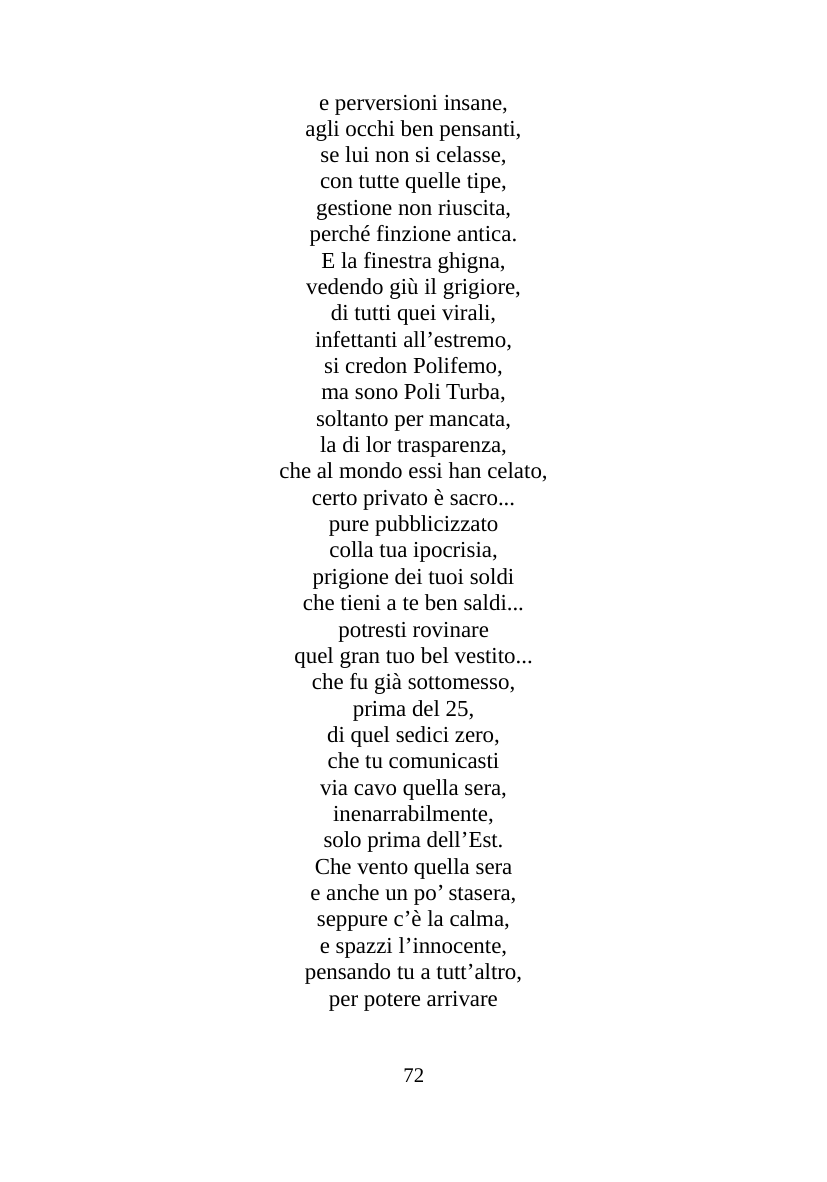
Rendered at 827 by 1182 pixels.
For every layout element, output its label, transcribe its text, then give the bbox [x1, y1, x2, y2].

text di quel sedici zero, [88, 721, 738, 747]
text vedendo giù il grigiore, [88, 273, 738, 299]
text prigione dei tuoi soldi [88, 563, 738, 589]
text per potere arrivare [88, 984, 738, 1011]
text solo prima dell’Est. [88, 826, 738, 853]
text seppure c’è la calma, [88, 906, 738, 932]
text di tutti quei virali, [88, 299, 738, 326]
text che tu comunicasti [88, 747, 738, 774]
text che tieni a te ben saldi... [88, 589, 738, 616]
text certo privato è sacro... [88, 484, 738, 510]
text la di lor trasparenza, [88, 431, 738, 457]
text prima del 25, [88, 695, 738, 721]
text colla tua ipocrisia, [88, 537, 738, 563]
text che al mondo essi han celato, [88, 457, 738, 484]
text agli occhi ben pensanti, [88, 115, 738, 141]
text via cavo quella sera, [88, 774, 738, 800]
text se lui non si celasse, [88, 141, 738, 168]
text infettanti all’estremo, [88, 326, 738, 352]
text soltanto per mancata, [88, 405, 738, 431]
text e perversioni insane, [88, 88, 738, 115]
text e anche un po’ stasera, [88, 879, 738, 906]
text si credon Polifemo, [88, 352, 738, 378]
text perché finzione antica. [88, 220, 738, 247]
text gestione non riuscita, [88, 194, 738, 220]
text pure pubblicizzato [88, 510, 738, 537]
text quel gran tuo bel vestito... [88, 642, 738, 668]
text Che vento quella sera [88, 853, 738, 879]
text ma sono Poli Turba, [88, 378, 738, 405]
text potresti rovinare [88, 616, 738, 642]
text pensando tu a tutt’altro, [88, 958, 738, 984]
text inenarrabilmente, [88, 800, 738, 826]
text che fu già sottomesso, [88, 668, 738, 695]
text e spazzi l’innocente, [88, 932, 738, 958]
text E la finestra ghigna, [88, 247, 738, 273]
text con tutte quelle tipe, [88, 168, 738, 194]
